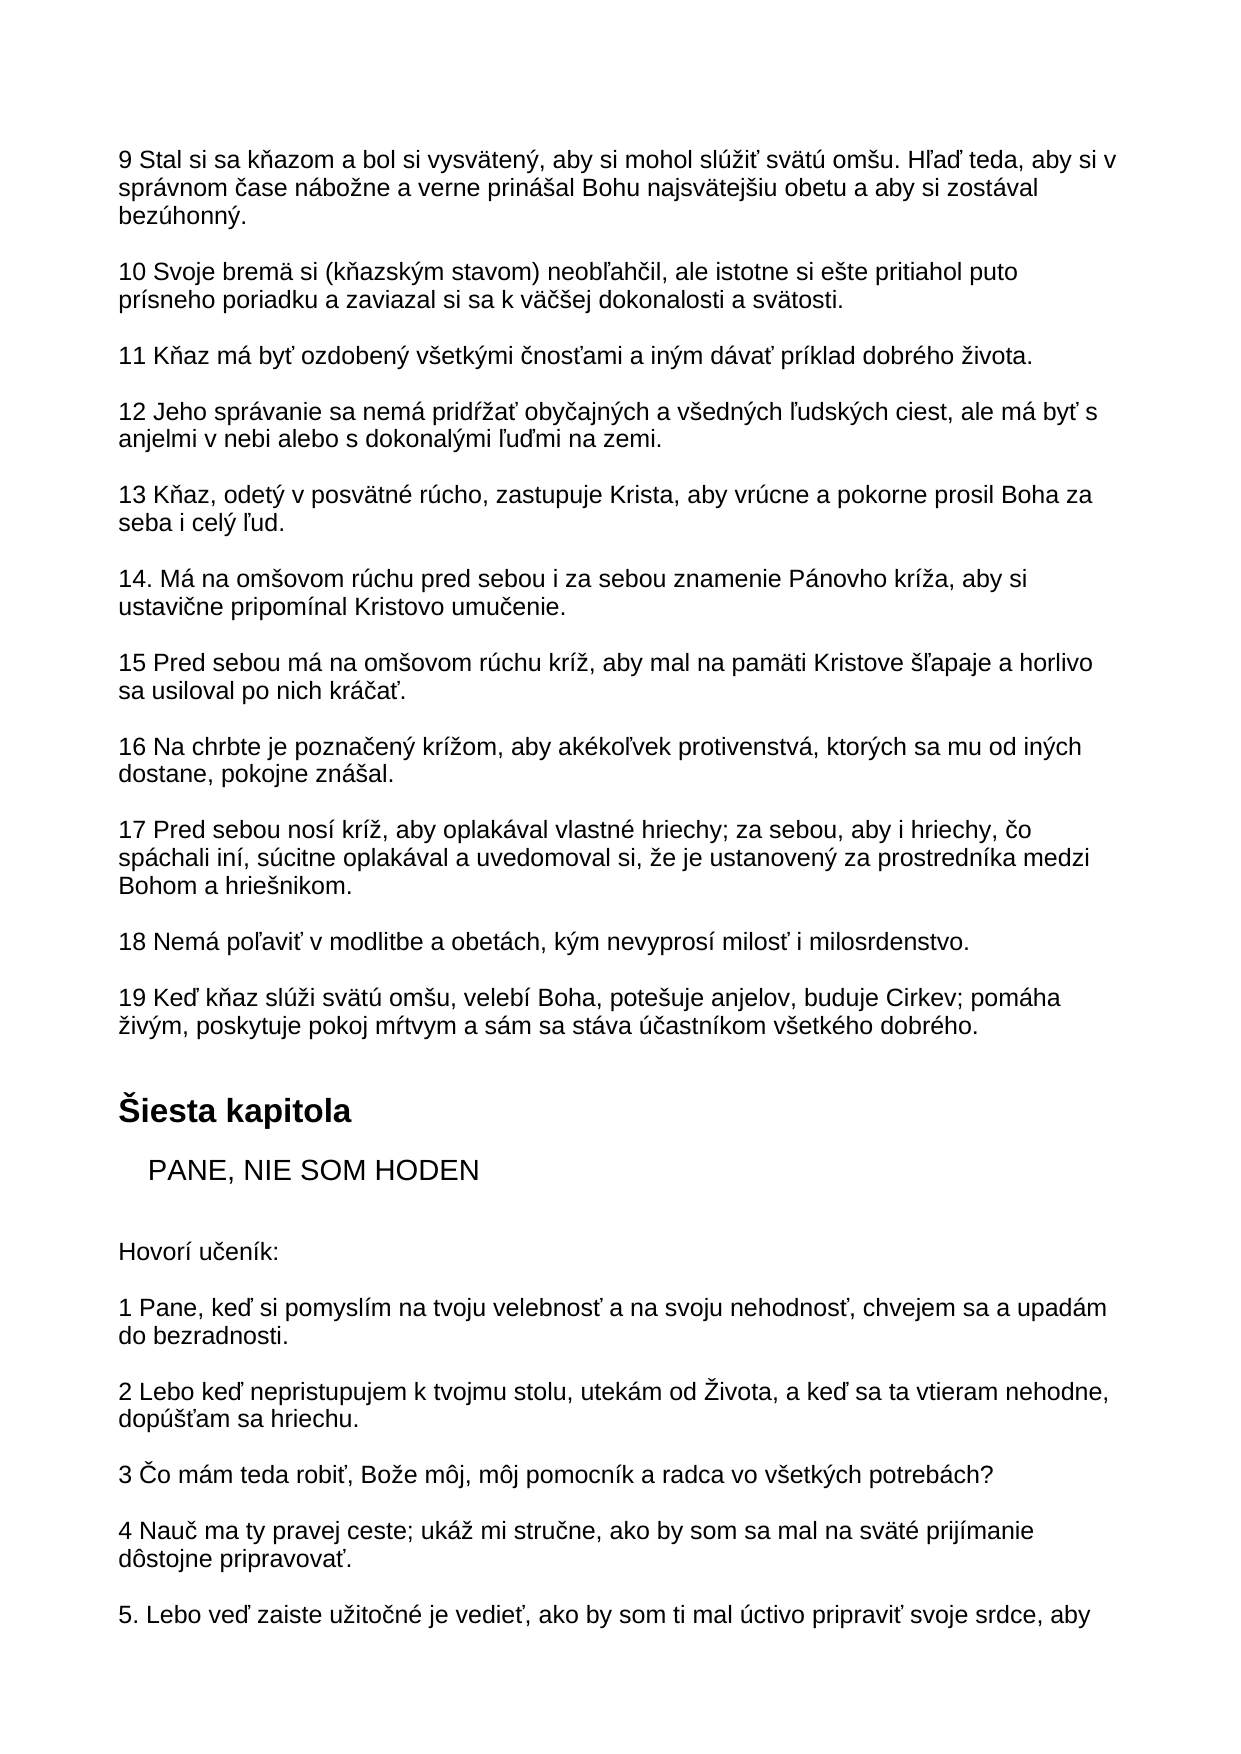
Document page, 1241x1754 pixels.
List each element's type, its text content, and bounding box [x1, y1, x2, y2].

text 19 Keď kňaz slúži svätú omšu, velebí Boha, potešuje anjelov, buduje Cirkev; pomáha živým, poskytuje pokoj mŕtvym a sám sa stáva účastníkom všetkého dobrého. [118, 983, 1122, 1039]
subtitle Šiesta kapitola [118, 1092, 1122, 1129]
text 2 Lebo keď nepristupujem k tvojmu stolu, utekám od Života, a keď sa ta vtieram nehodne, dopúšťam sa hriechu. [118, 1377, 1122, 1433]
text 4 Nauč ma ty pravej ceste; ukáž mi stručne, ako by som sa mal na sväté prijímanie dôstojne pripravovať. [118, 1517, 1122, 1573]
text 3 Čo mám teda robiť, Bože môj, môj pomocník a radca vo všetkých potrebách? [118, 1461, 1122, 1489]
text 16 Na chrbte je poznačený krížom, aby akékoľvek protivenstvá, ktorých sa mu od iných dostane, pokojne znášal. [118, 732, 1122, 788]
subtitle PANE, NIE SOM HODEN [148, 1153, 1122, 1186]
text 9 Stal si sa kňazom a bol si vysvätený, aby si mohol slúžiť svätú omšu. Hľaď teda, aby si v správnom čase nábožne a verne prinášal Bohu najsvätejšiu obetu a aby si zostával bezúhonný. [118, 146, 1122, 230]
text 5. Lebo veď zaiste užitočné je vedieť, ako by som ti mal úctivo pripraviť svoje srdce, aby [118, 1601, 1122, 1628]
text 10 Svoje bremä si (kňazským stavom) neobľahčil, ale istotne si ešte pritiahol puto prísneho poriadku a zaviazal si sa k väčšej dokonalosti a svätosti. [118, 258, 1122, 313]
text Hovorí učeník: [118, 1238, 1122, 1266]
text 13 Kňaz, odetý v posvätné rúcho, zastupuje Krista, aby vrúcne a pokorne prosil Boha za seba i celý ľud. [118, 481, 1122, 537]
text 15 Pred sebou má na omšovom rúchu kríž, aby mal na pamäti Kristove šľapaje a horlivo sa usiloval po nich kráčať. [118, 648, 1122, 704]
text 12 Jeho správanie sa nemá pridŕžať obyčajných a všedných ľudských ciest, ale má byť s anjelmi v nebi alebo s dokonalými ľuďmi na zemi. [118, 397, 1122, 453]
text 11 Kňaz má byť ozdobený všetkými čnosťami a iným dávať príklad dobrého života. [118, 341, 1122, 369]
text 1 Pane, keď si pomyslím na tvoju velebnosť a na svoju nehodnosť, chvejem sa a upadám do bezradnosti. [118, 1293, 1122, 1349]
text 14. Má na omšovom rúchu pred sebou i za sebou znamenie Pánovho kríža, aby si ustavične pripomínal Kristovo umučenie. [118, 565, 1122, 621]
text 17 Pred sebou nosí kríž, aby oplakával vlastné hriechy; za sebou, aby i hriechy, čo spáchali iní, súcitne oplakával a uvedomoval si, že je ustanovený za prostredníka medzi Bohom a hriešnikom. [118, 816, 1122, 900]
text 18 Nemá poľaviť v modlitbe a obetách, kým nevyprosí milosť i milosrdenstvo. [118, 928, 1122, 956]
